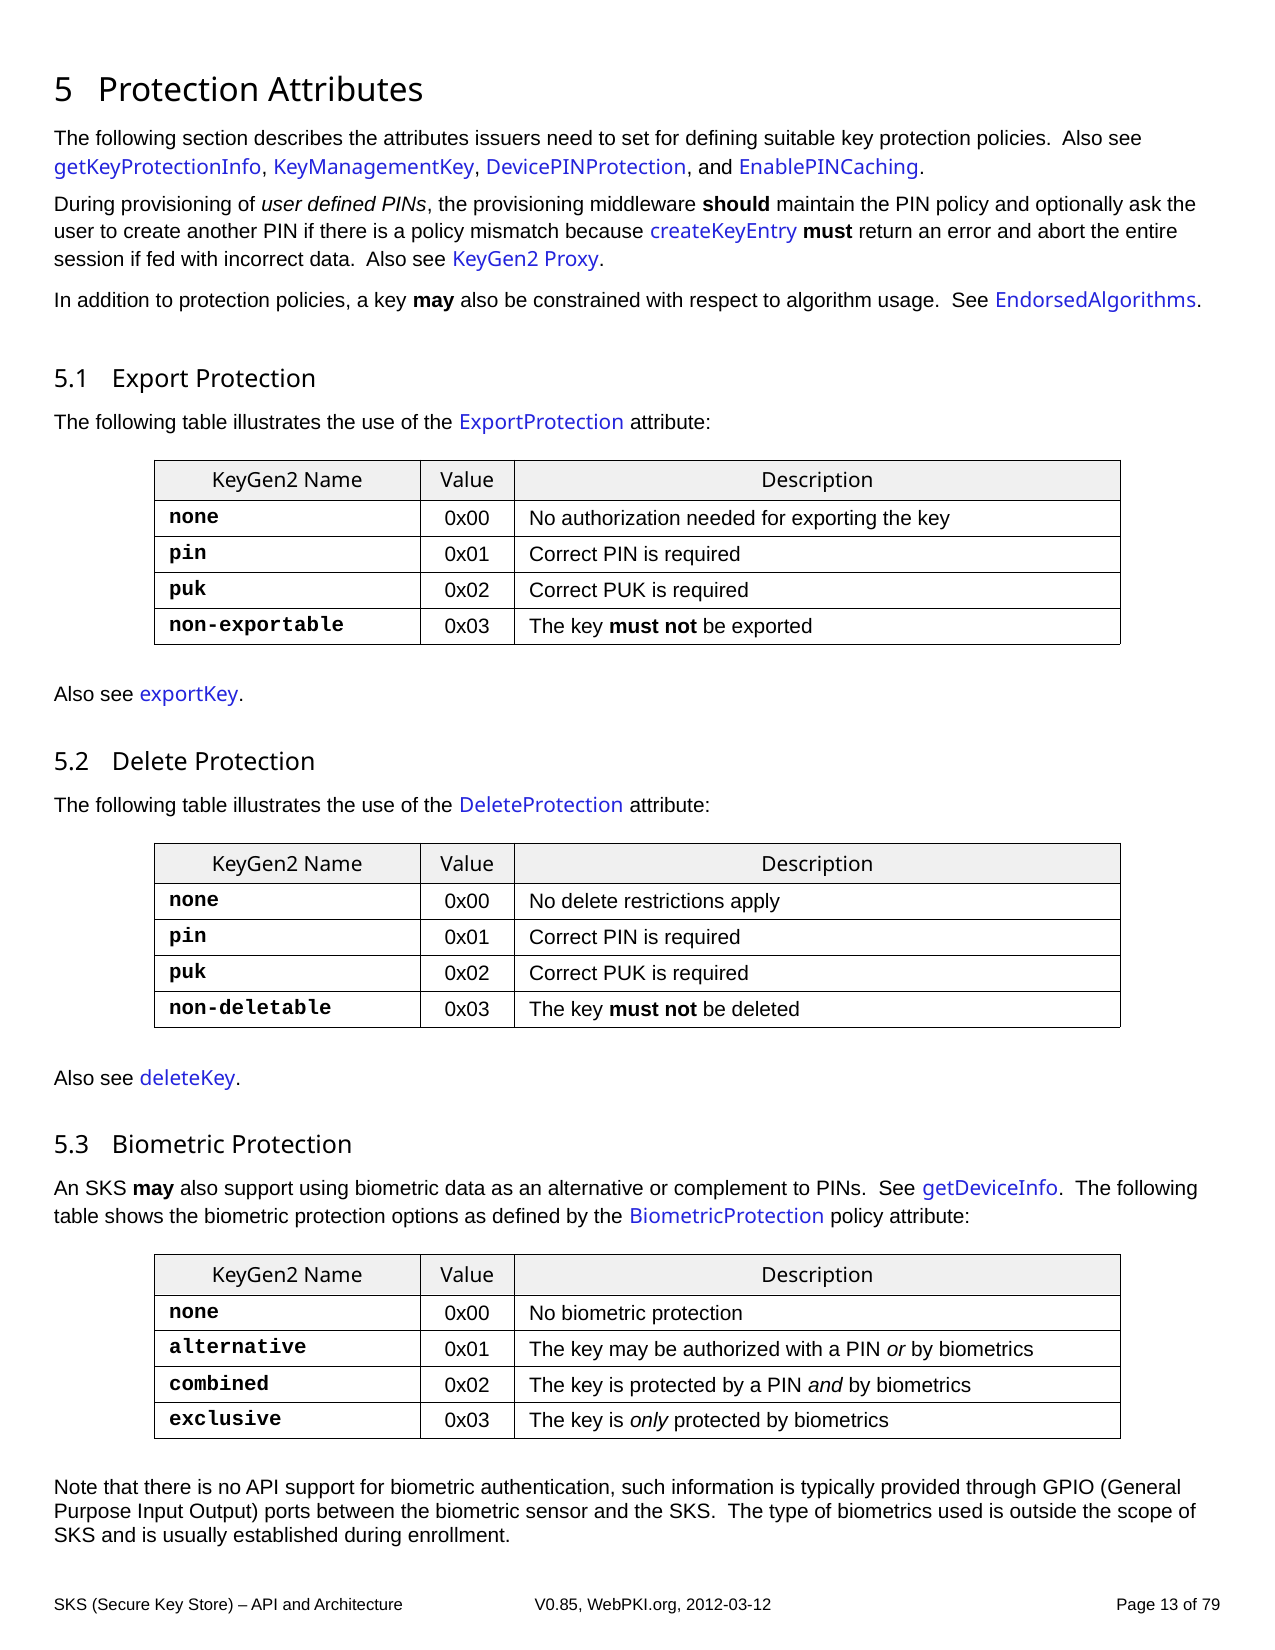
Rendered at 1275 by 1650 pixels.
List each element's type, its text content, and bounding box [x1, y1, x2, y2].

table_header KeyGen2 Name [155, 1255, 420, 1294]
table_cell non-exportable [155, 609, 420, 644]
table_cell puk [155, 956, 420, 991]
table_header KeyGen2 Name [155, 844, 420, 883]
table_cell No biometric protection [515, 1296, 1120, 1330]
table_header Description [515, 844, 1120, 883]
table_cell exclusive [155, 1403, 420, 1438]
table_cell 0x01 [421, 1331, 514, 1366]
table_cell 0x00 [421, 501, 514, 536]
table_cell The key must not be exported [515, 609, 1120, 644]
table_cell 0x02 [421, 1367, 514, 1402]
text During provisioning of user defined PINs, the provisioning middleware should maintain the PIN policy and optionally ask the user to create another PIN if there is a policy mismatch because createKeyEntry must return an error and abort the entire session if fed with incorrect data. Also see KeyGen2 Proxy. [54, 192, 1221, 273]
table_cell 0x01 [421, 920, 514, 955]
subtitle Export Protection [54, 361, 1221, 395]
table_cell 0x00 [421, 884, 514, 919]
subtitle Protection Attributes [54, 66, 1221, 111]
table_header KeyGen2 Name [155, 461, 420, 500]
table_cell pin [155, 537, 420, 572]
table_cell The key is only protected by biometrics [515, 1403, 1120, 1438]
table_cell 0x01 [421, 537, 514, 572]
table_cell Correct PIN is required [515, 920, 1120, 955]
table_cell combined [155, 1367, 420, 1402]
text In addition to protection policies, a key may also be constrained with respect to algorithm usage. See EndorsedAlgorithms. [54, 285, 1221, 313]
table_cell Correct PUK is required [515, 956, 1120, 991]
table_cell No authorization needed for exporting the key [515, 501, 1120, 536]
table_header Value [421, 1255, 514, 1294]
table_cell none [155, 501, 420, 536]
table_cell The key may be authorized with a PIN or by biometrics [515, 1331, 1120, 1366]
table_cell 0x03 [421, 1403, 514, 1438]
table_cell 0x00 [421, 1296, 514, 1330]
text Also see deleteKey. [54, 1063, 1221, 1091]
table_cell 0x03 [421, 992, 514, 1027]
subtitle Biometric Protection [54, 1127, 1221, 1161]
table_cell none [155, 884, 420, 919]
table_cell The key is protected by a PIN and by biometrics [515, 1367, 1120, 1402]
table_cell alternative [155, 1331, 420, 1366]
table_cell pin [155, 920, 420, 955]
table_cell 0x02 [421, 956, 514, 991]
text The following table illustrates the use of the DeleteProtection attribute: [54, 790, 1221, 819]
table_cell Correct PIN is required [515, 537, 1120, 572]
table_cell non-deletable [155, 992, 420, 1027]
text The following table illustrates the use of the ExportProtection attribute: [54, 407, 1221, 459]
table_cell Correct PUK is required [515, 573, 1120, 608]
table_cell puk [155, 573, 420, 608]
table_header Description [515, 461, 1120, 500]
table_cell none [155, 1296, 420, 1330]
text Note that there is no API support for biometric authentication, such information is typically provided through GPIO (General Purpose Input Output) ports between the biometric sensor and the SKS. The type of biometrics used is outside the scope of SKS and is usually established during enrollment. [54, 1475, 1221, 1547]
table_header Value [421, 844, 514, 883]
table_cell No delete restrictions apply [515, 884, 1120, 919]
table_cell 0x03 [421, 609, 514, 644]
text The following section describes the attributes issuers need to set for defining suitable key protection policies. Also see getKeyProtectionInfo, KeyManagementKey, DevicePINProtection, and EnablePINCaching. [54, 123, 1221, 180]
table_cell 0x02 [421, 573, 514, 608]
text An SKS may also support using biometric data as an alternative or complement to PINs. See getDeviceInfo. The following table shows the biometric protection options as defined by the BiometricProtection policy attribute: [54, 1173, 1221, 1254]
table_cell The key must not be deleted [515, 992, 1120, 1027]
table_header Description [515, 1255, 1120, 1294]
text Also see exportKey. [54, 679, 1221, 708]
subtitle Delete Protection [54, 744, 1221, 778]
table_header Value [421, 461, 514, 500]
